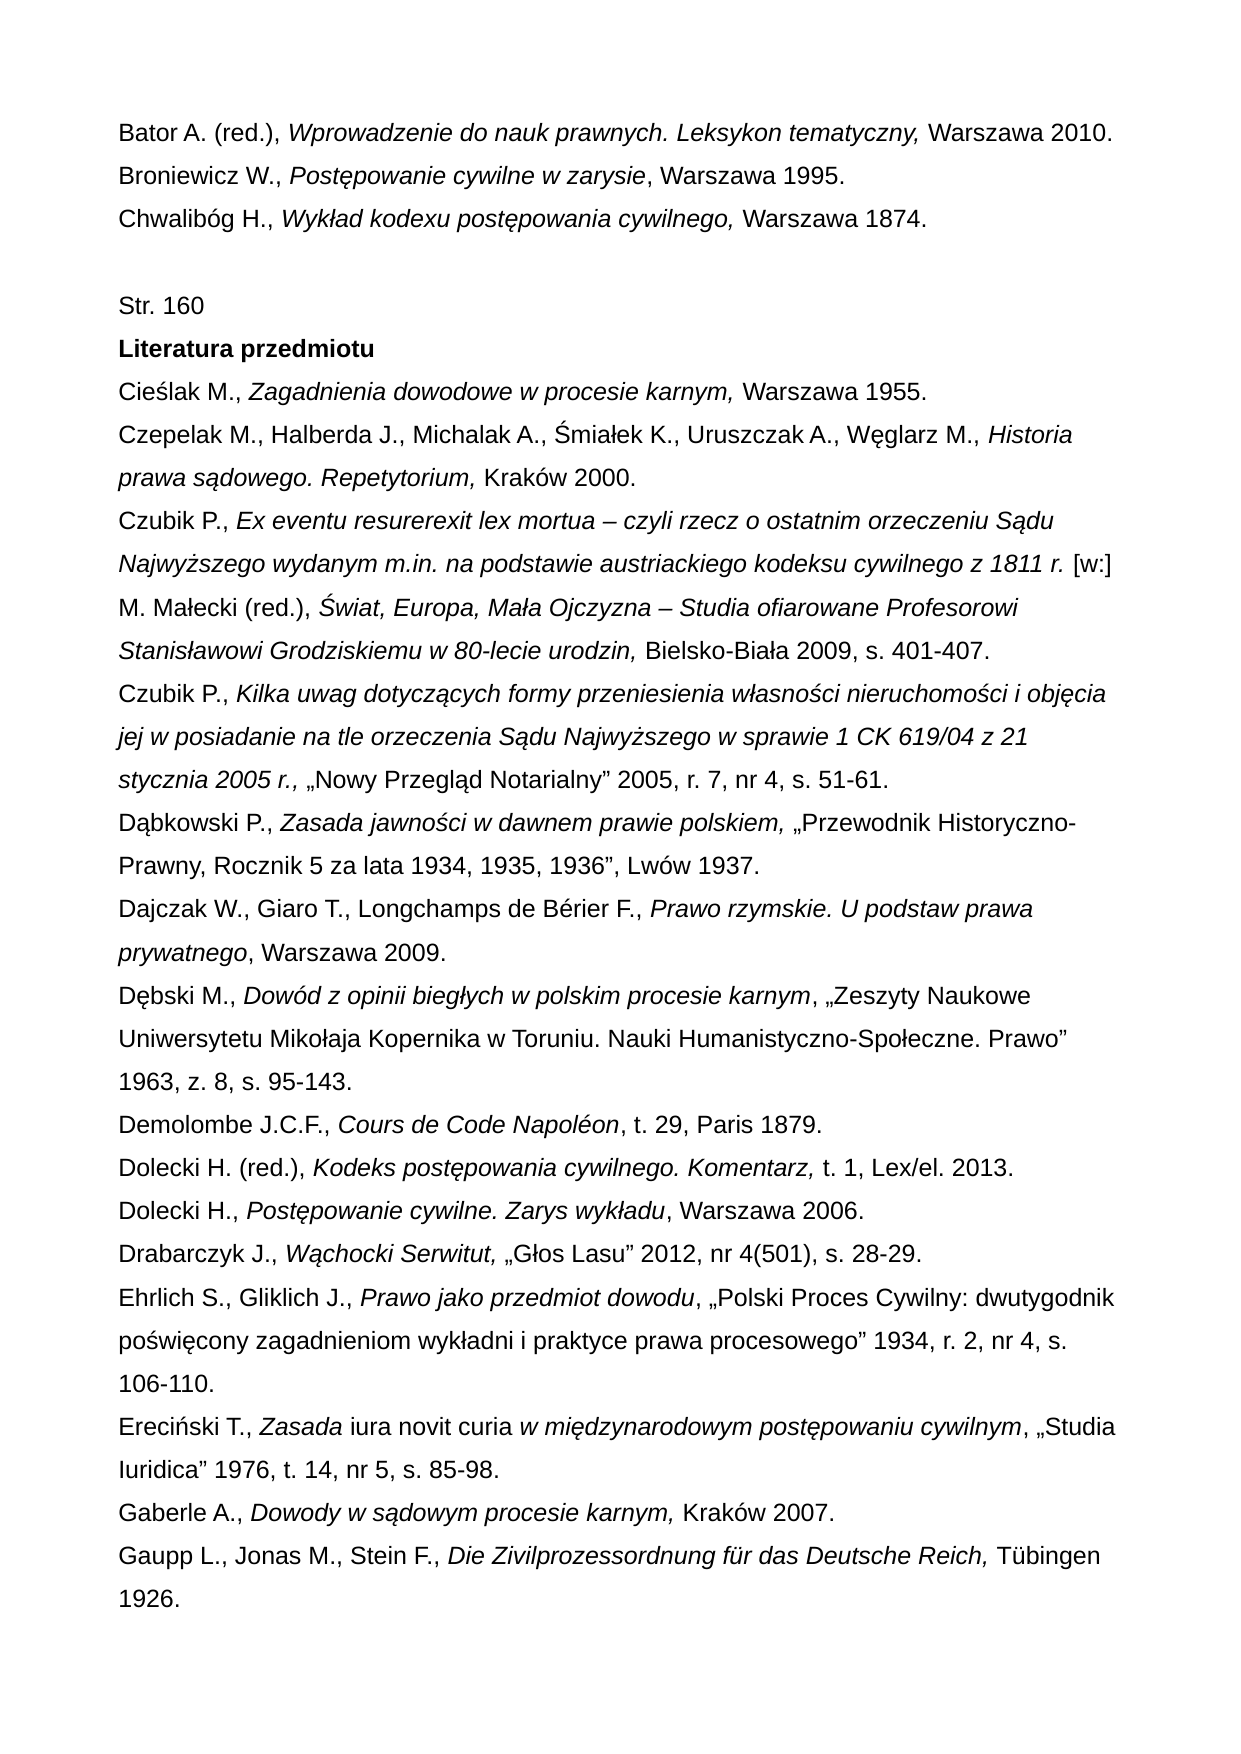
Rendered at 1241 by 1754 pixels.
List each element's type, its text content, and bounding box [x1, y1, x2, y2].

text Dolecki H. (red.), Kodeks postępowania cywilnego. Komentarz, t. 1, Lex/el. 2013. [118, 1153, 1122, 1182]
text Dajczak W., Giaro T., Longchamps de Bérier F., Prawo rzymskie. U podstaw prawa prywatnego, Warszawa 2009. [118, 894, 1122, 966]
text Broniewicz W., Postępowanie cywilne w zarysie, Warszawa 1995. [118, 161, 1122, 190]
text Dąbkowski P., Zasada jawności w dawnem prawie polskiem, „Przewodnik Historyczno-Prawny, Rocznik 5 za lata 1934, 1935, 1936”, Lwów 1937. [118, 808, 1122, 880]
text Demolombe J.C.F., Cours de Code Napoléon, t. 29, Paris 1879. [118, 1110, 1122, 1139]
text Czepelak M., Halberda J., Michalak A., Śmiałek K., Uruszczak A., Węglarz M., Historia prawa sądowego. Repetytorium, Kraków 2000. [118, 420, 1122, 492]
text Dolecki H., Postępowanie cywilne. Zarys wykładu, Warszawa 2006. [118, 1196, 1122, 1225]
text Gaberle A., Dowody w sądowym procesie karnym, Kraków 2007. [118, 1498, 1122, 1527]
text Chwalibóg H., Wykład kodexu postępowania cywilnego, Warszawa 1874. [118, 204, 1122, 233]
text Czubik P., Kilka uwag dotyczących formy przeniesienia własności nieruchomości i objęcia jej w posiadanie na tle orzeczenia Sądu Najwyższego w sprawie 1 CK 619/04 z 21 stycznia 2005 r., „Nowy Przegląd Notarialny” 2005, r. 7, nr 4, s. 51-61. [118, 679, 1122, 794]
text Gaupp L., Jonas M., Stein F., Die Zivilprozessordnung für das Deutsche Reich, Tübingen 1926. [118, 1541, 1122, 1613]
text Cieślak M., Zagadnienia dowodowe w procesie karnym, Warszawa 1955. [118, 377, 1122, 406]
text Ereciński T., Zasada iura novit curia w międzynarodowym postępowaniu cywilnym, „Studia Iuridica” 1976, t. 14, nr 5, s. 85-98. [118, 1412, 1122, 1484]
text Str. 160 [118, 291, 1122, 319]
text Czubik P., Ex eventu resurerexit lex mortua – czyli rzecz o ostatnim orzeczeniu Sądu Najwyższego wydanym m.in. na podstawie austriackiego kodeksu cywilnego z 1811 r. [w:] M. Małecki (red.), Świat, Europa, Mała Ojczyzna – Studia ofiarowane Profesorowi Stanisławowi Grodziskiemu w 80-lecie urodzin, Bielsko-Biała 2009, s. 401-407. [118, 506, 1122, 664]
text Ehrlich S., Gliklich J., Prawo jako przedmiot dowodu, „Polski Proces Cywilny: dwutygodnik poświęcony zagadnieniom wykładni i praktyce prawa procesowego” 1934, r. 2, nr 4, s. 106-110. [118, 1282, 1122, 1397]
text Bator A. (red.), Wprowadzenie do nauk prawnych. Leksykon tematyczny, Warszawa 2010. [118, 118, 1122, 147]
text Drabarczyk J., Wąchocki Serwitut, „Głos Lasu” 2012, nr 4(501), s. 28-29. [118, 1239, 1122, 1268]
text Dębski M., Dowód z opinii biegłych w polskim procesie karnym, „Zeszyty Naukowe Uniwersytetu Mikołaja Kopernika w Toruniu. Nauki Humanistyczno-Społeczne. Prawo” 1963, z. 8, s. 95-143. [118, 981, 1122, 1096]
text Literatura przedmiotu [118, 334, 1122, 362]
